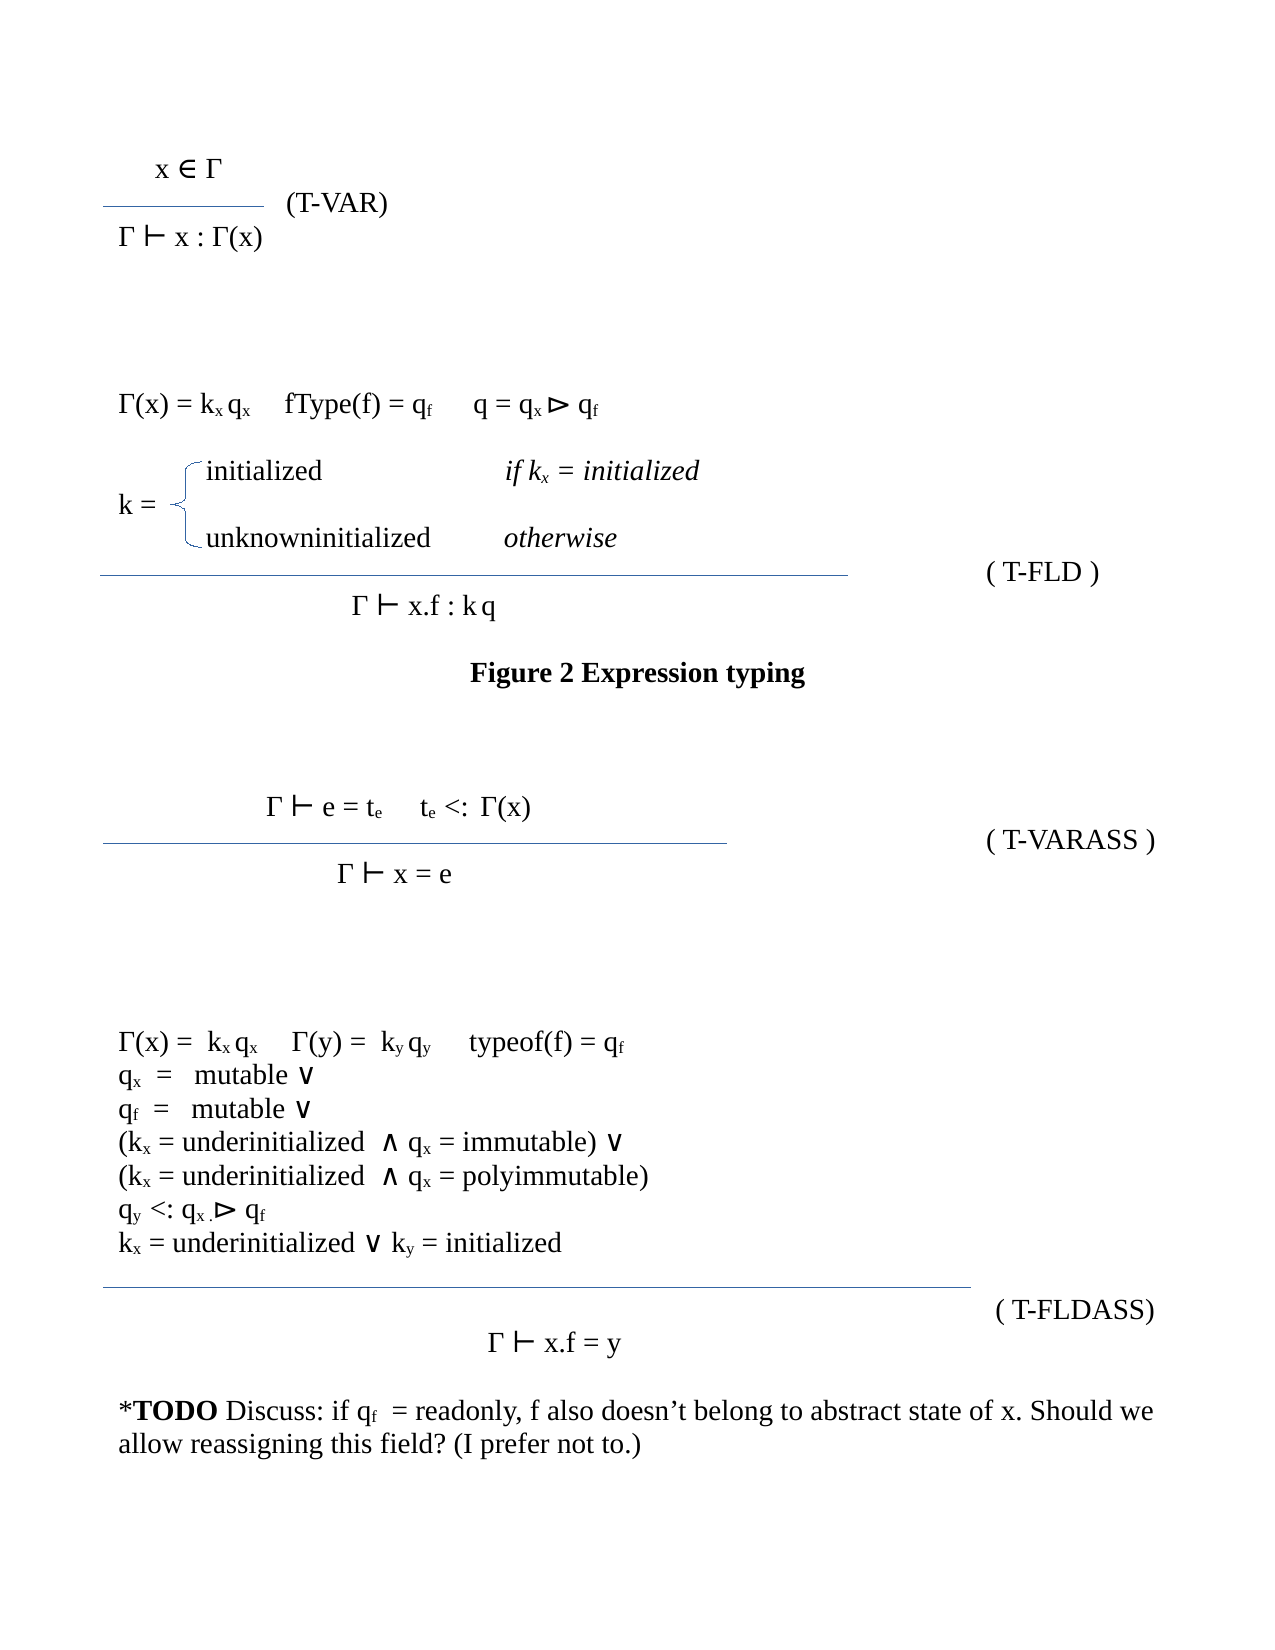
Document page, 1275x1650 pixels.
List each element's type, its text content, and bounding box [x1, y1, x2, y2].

text ( T-FLDASS) [118, 1292, 1157, 1326]
text (T-VAR) [118, 185, 1157, 219]
text Figure 2 Expression typing [118, 655, 1157, 688]
text k = [118, 487, 1157, 521]
text Γ ⊢ x.f = y [118, 1326, 1157, 1359]
text Γ(x) = kx qx fType(f) = qf q = qx ⊳ qf [118, 386, 1157, 420]
text qx = mutable ∨ [118, 1057, 1157, 1091]
text *TODO Discuss: if qf = readonly, f also doesn’t belong to abstract state of x. Should we allow reassigning this field? (I prefer not to.) [118, 1393, 1157, 1460]
text ( T-VARASS ) [118, 822, 1157, 856]
text Γ ⊢ x = e [118, 856, 1157, 889]
text Γ(x) = kx qx Γ(y) = ky qy typeof(f) = qf [118, 1024, 1157, 1057]
text (kx = underinitialized ∧ qx = polyimmutable) [118, 1158, 1157, 1191]
text (kx = underinitialized ∧ qx = immutable) ∨ [118, 1124, 1157, 1158]
text Γ ⊢ x.f : k q [118, 588, 1157, 621]
text Γ ⊢ e = te te <: Γ(x) [118, 789, 1157, 822]
text Γ ⊢ x : Γ(x) [118, 219, 1157, 252]
text qy <: qx .⊳ qf [118, 1191, 1157, 1225]
text unknowninitialized otherwise [118, 521, 1157, 554]
text initialized if kx = initialized [118, 453, 1157, 487]
text qf = mutable ∨ [118, 1091, 1157, 1124]
text x ∈ Γ [118, 152, 1157, 185]
text kx = underinitialized ∨ ky = initialized [118, 1225, 1157, 1258]
text ( T-FLD ) [118, 554, 1157, 588]
